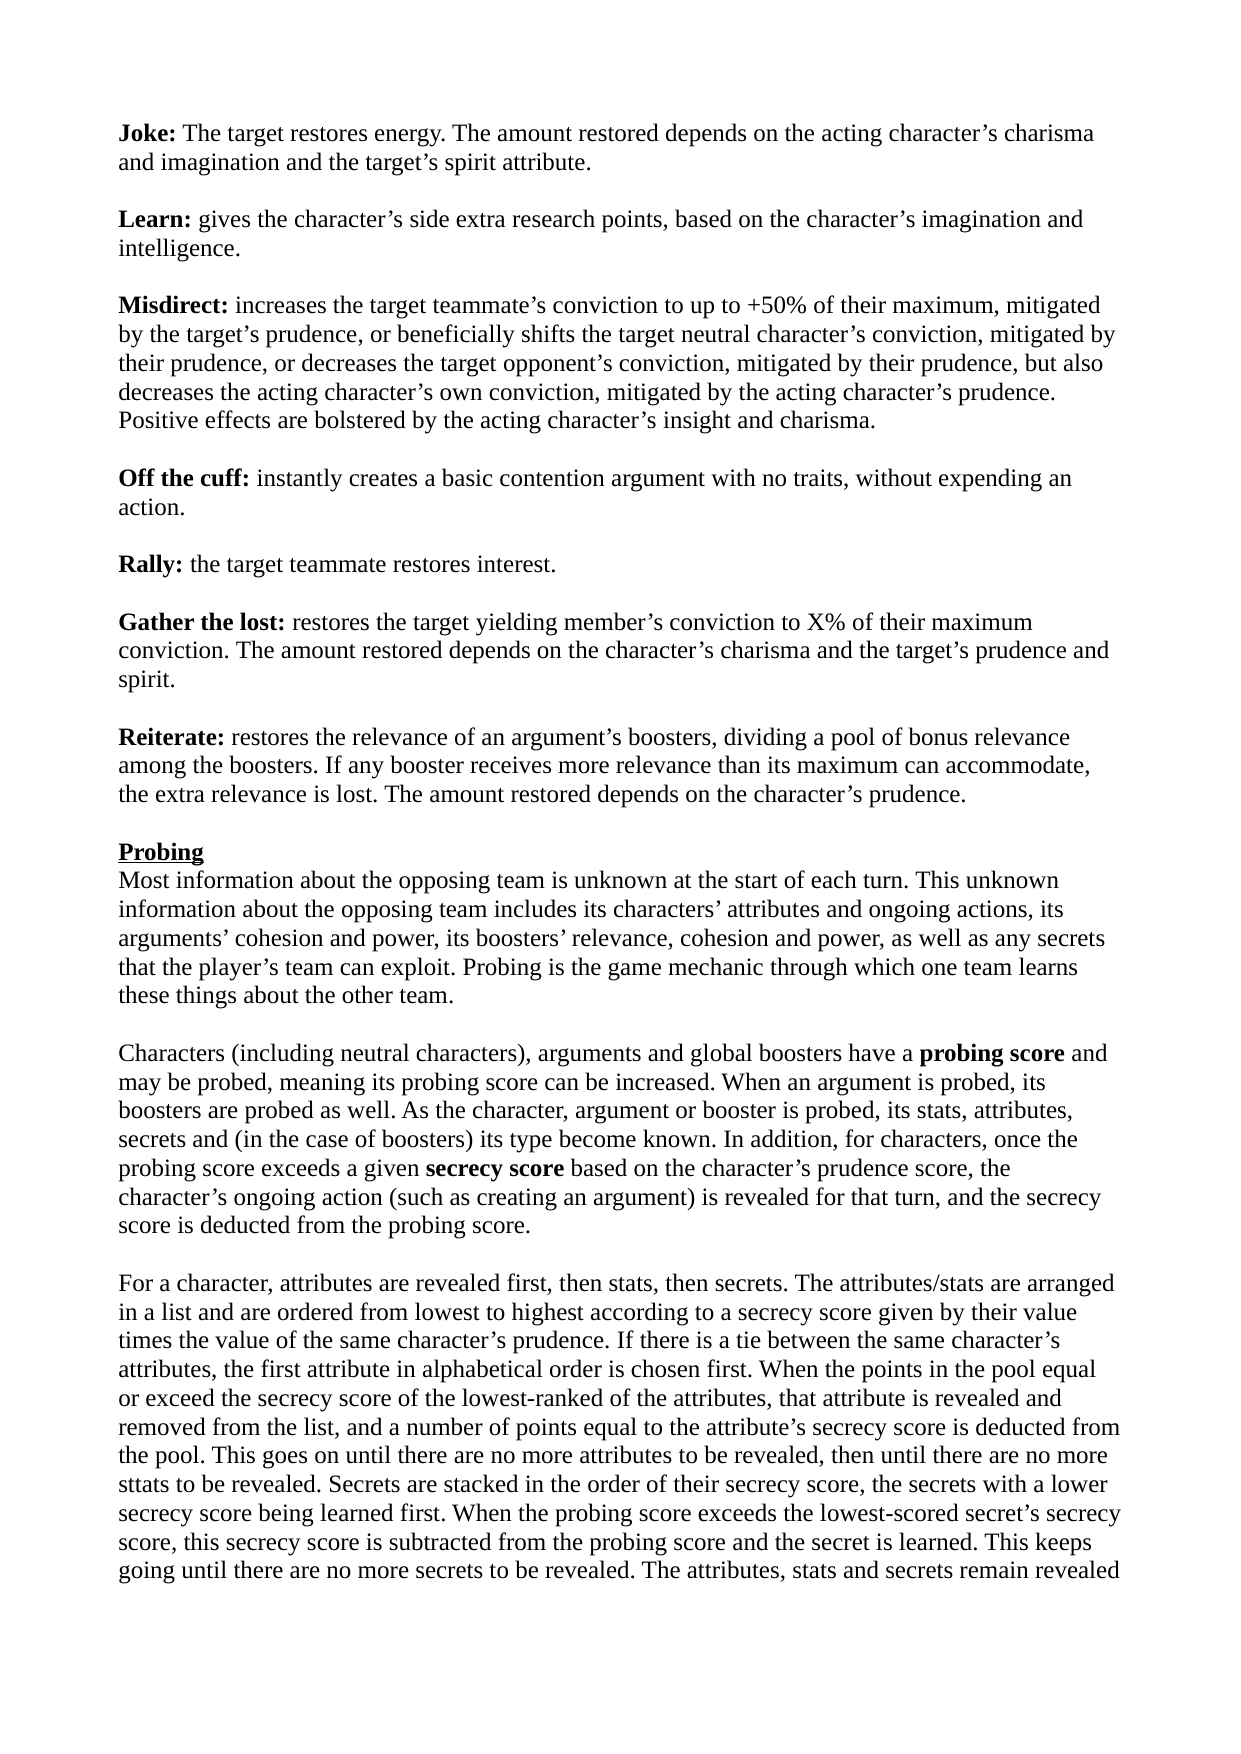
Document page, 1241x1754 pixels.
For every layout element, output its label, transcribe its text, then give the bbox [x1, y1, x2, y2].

text Probing [118, 837, 1122, 866]
text Learn: gives the character’s side extra research points, based on the character’s imagination and intelligence. [118, 204, 1122, 262]
text Most information about the opposing team is unknown at the start of each turn. This unknown information about the opposing team includes its characters’ attributes and ongoing actions, its arguments’ cohesion and power, its boosters’ relevance, cohesion and power, as well as any secrets that the player’s team can exploit. Probing is the game mechanic through which one team learns these things about the other team. [118, 866, 1122, 1009]
text Joke: The target restores energy. The amount restored depends on the acting character’s charisma and imagination and the target’s spirit attribute. [118, 118, 1122, 176]
text Gather the lost: restores the target yielding member’s conviction to X% of their maximum conviction. The amount restored depends on the character’s charisma and the target’s prudence and spirit. [118, 607, 1122, 693]
text Reiterate: restores the relevance of an argument’s boosters, dividing a pool of bonus relevance among the boosters. If any booster receives more relevance than its maximum can accommodate, the extra relevance is lost. The amount restored depends on the character’s prudence. [118, 722, 1122, 808]
text For a character, attributes are revealed first, then stats, then secrets. The attributes/stats are arranged in a list and are ordered from lowest to highest according to a secrecy score given by their value times the value of the same character’s prudence. If there is a tie between the same character’s attributes, the first attribute in alphabetical order is chosen first. When the points in the pool equal or exceed the secrecy score of the lowest-ranked of the attributes, that attribute is revealed and removed from the list, and a number of points equal to the attribute’s secrecy score is deducted from the pool. This goes on until there are no more attributes to be revealed, then until there are no more sttats to be revealed. Secrets are stacked in the order of their secrecy score, the secrets with a lower secrecy score being learned first. When the probing score exceeds the lowest-scored secret’s secrecy score, this secrecy score is subtracted from the probing score and the secret is learned. This keeps going until there are no more secrets to be revealed. The attributes, stats and secrets remain revealed [118, 1268, 1122, 1584]
text Rally: the target teammate restores interest. [118, 549, 1122, 578]
text Characters (including neutral characters), arguments and global boosters have a probing score and may be probed, meaning its probing score can be increased. When an argument is probed, its boosters are probed as well. As the character, argument or booster is probed, its stats, attributes, secrets and (in the case of boosters) its type become known. In addition, for characters, once the probing score exceeds a given secrecy score based on the character’s prudence score, the character’s ongoing action (such as creating an argument) is revealed for that turn, and the secrecy score is deducted from the probing score. [118, 1038, 1122, 1239]
text Misdirect: increases the target teammate’s conviction to up to +50% of their maximum, mitigated by the target’s prudence, or beneficially shifts the target neutral character’s conviction, mitigated by their prudence, or decreases the target opponent’s conviction, mitigated by their prudence, but also decreases the acting character’s own conviction, mitigated by the acting character’s prudence. Positive effects are bolstered by the acting character’s insight and charisma. [118, 291, 1122, 434]
text Off the cuff: instantly creates a basic contention argument with no traits, without expending an action. [118, 463, 1122, 521]
